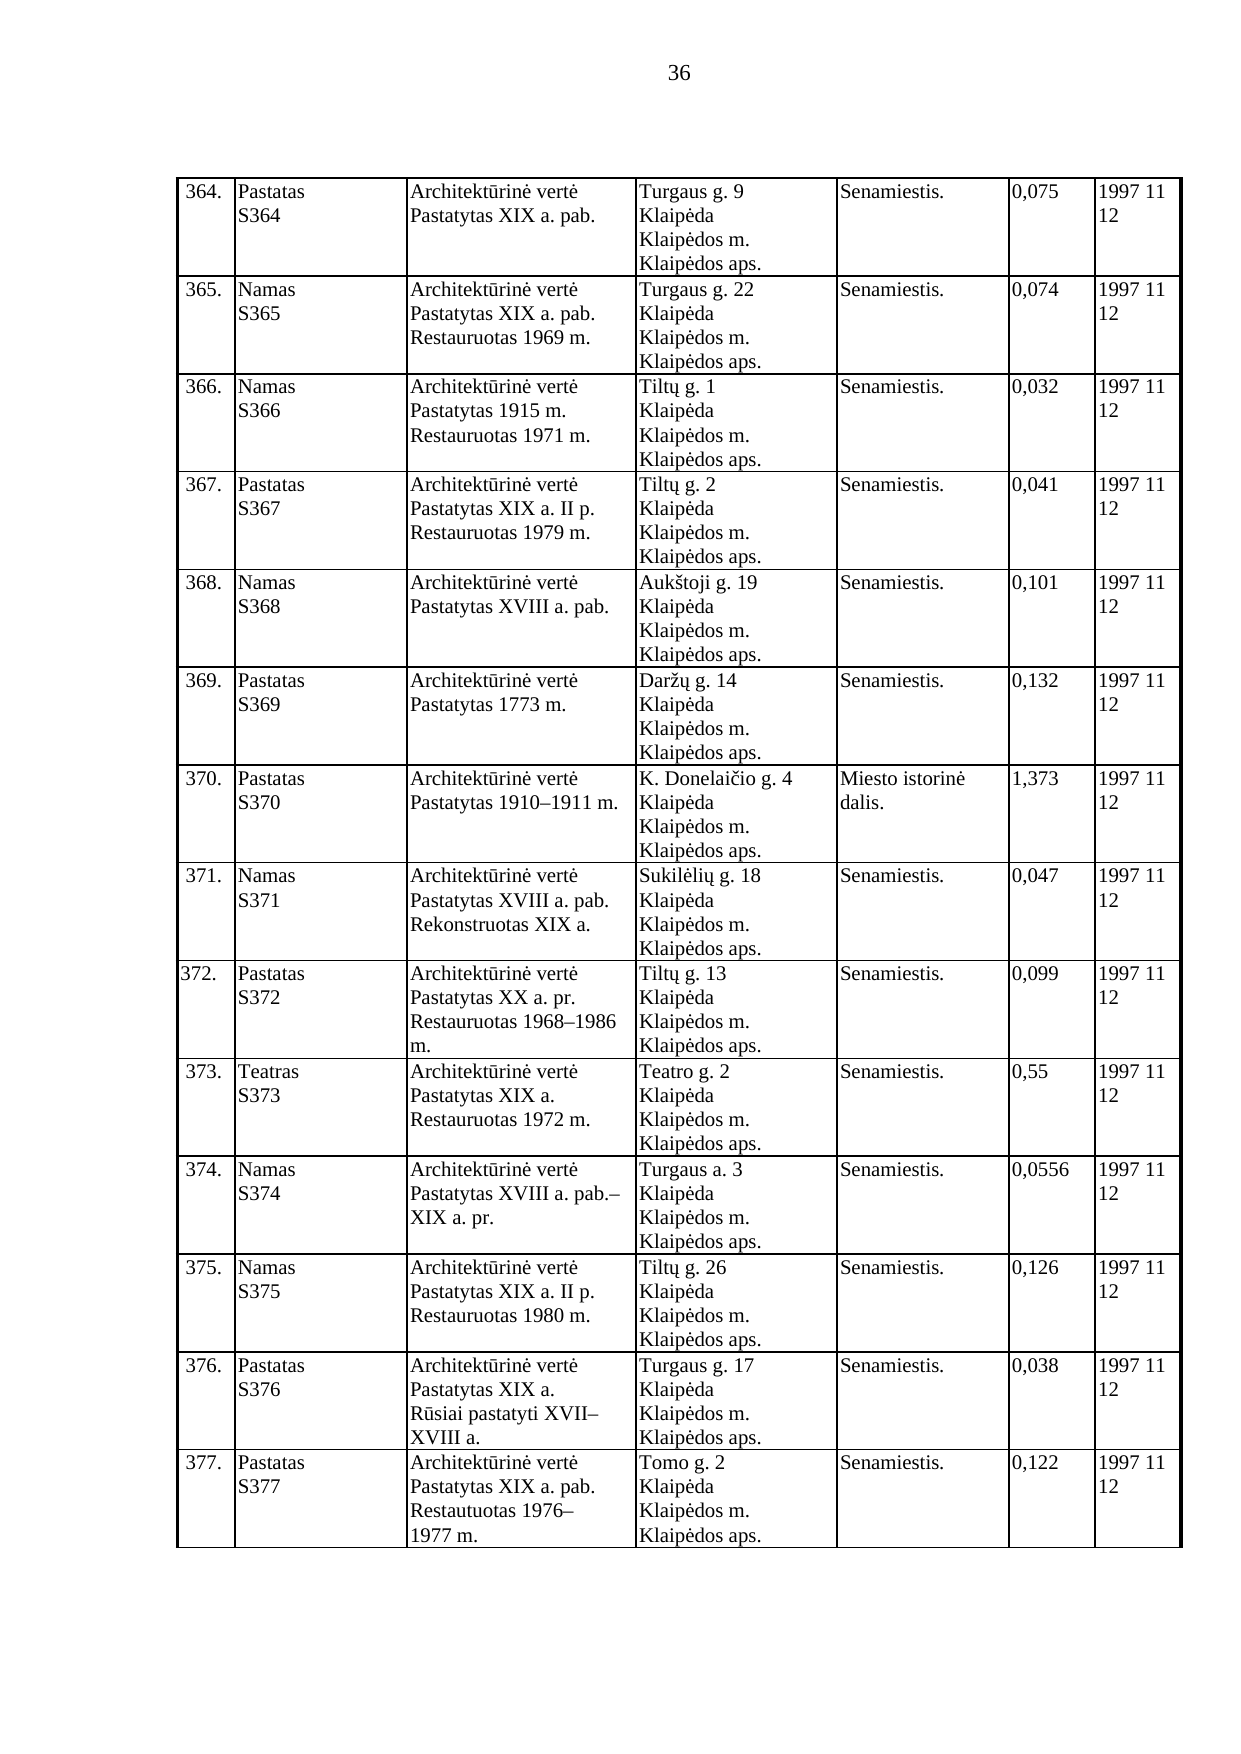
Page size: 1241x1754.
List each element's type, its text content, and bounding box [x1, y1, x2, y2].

table_cell Architektūrinė vertė Pastatytas XIX a. Restauruotas 1972 m. [408, 1059, 635, 1155]
table_cell Namas S375 [236, 1255, 406, 1351]
table_cell Namas S374 [236, 1157, 406, 1253]
table_cell Pastatas S369 [236, 668, 406, 764]
table_cell 0,126 [1010, 1255, 1094, 1351]
table_cell Namas S365 [236, 277, 406, 373]
table_cell 0,0556 [1010, 1157, 1094, 1253]
table_cell Pastatas S372 [236, 961, 406, 1057]
table_cell Senamiestis. [838, 668, 1008, 764]
table_cell 1997 11 12 [1096, 277, 1179, 373]
table_cell Teatras S373 [236, 1059, 406, 1155]
table_cell Senamiestis. [838, 1255, 1008, 1351]
table_cell Sukilėlių g. 18 Klaipėda Klaipėdos m. Klaipėdos aps. [637, 863, 836, 960]
table_cell 1997 11 12 [1096, 766, 1179, 862]
table_cell Architektūrinė vertė Pastatytas 1773 m. [408, 668, 635, 764]
table_cell Namas S371 [236, 863, 406, 960]
table_cell Turgaus a. 3 Klaipėda Klaipėdos m. Klaipėdos aps. [637, 1157, 836, 1253]
table_cell 0,55 [1010, 1059, 1094, 1155]
table_cell Senamiestis. [838, 1450, 1008, 1547]
table_cell 365. [179, 277, 234, 373]
table_cell Architektūrinė vertė Pastatytas XIX a. Rūsiai pastatyti XVII–XVIII a. [408, 1353, 635, 1449]
table_cell 364. [179, 179, 234, 275]
table_cell Architektūrinė vertė Pastatytas XIX a. pab. Restauruotas 1969 m. [408, 277, 635, 373]
table_cell 369. [179, 668, 234, 764]
table_cell Architektūrinė vertė Pastatytas XIX a. pab. Restautuotas 1976– 1977 m. [408, 1450, 635, 1547]
table_cell 1997 11 12 [1096, 375, 1179, 471]
table_cell Tiltų g. 26 Klaipėda Klaipėdos m. Klaipėdos aps. [637, 1255, 836, 1351]
table_cell Senamiestis. [838, 961, 1008, 1057]
table_cell 0,075 [1010, 179, 1094, 275]
table_cell Tomo g. 2 Klaipėda Klaipėdos m. Klaipėdos aps. [637, 1450, 836, 1547]
table_cell Miesto istorinė dalis. [838, 766, 1008, 862]
table_cell 1997 11 12 [1096, 179, 1179, 275]
table_cell 1997 11 12 [1096, 668, 1179, 764]
table_cell Senamiestis. [838, 1157, 1008, 1253]
table_cell 371. [179, 863, 234, 960]
table_cell 0,099 [1010, 961, 1094, 1057]
table_cell Architektūrinė vertė Pastatytas XVIII a. pab. [408, 570, 635, 666]
table_cell Architektūrinė vertė Pastatytas XVIII a. pab.– XIX a. pr. [408, 1157, 635, 1253]
table_cell 0,132 [1010, 668, 1094, 764]
table_cell Senamiestis. [838, 1353, 1008, 1449]
table_cell 1997 11 12 [1096, 472, 1179, 568]
table_cell 370. [179, 766, 234, 862]
table_cell Pastatas S377 [236, 1450, 406, 1547]
table_cell 377. [179, 1450, 234, 1547]
table_cell 0,032 [1010, 375, 1094, 471]
table_cell Architektūrinė vertė Pastatytas XIX a. pab. [408, 179, 635, 275]
table_cell Architektūrinė vertė Pastatytas XX a. pr. Restauruotas 1968–1986 m. [408, 961, 635, 1057]
table_cell 0,122 [1010, 1450, 1094, 1547]
table_cell Senamiestis. [838, 863, 1008, 960]
table_cell K. Donelaičio g. 4 Klaipėda Klaipėdos m. Klaipėdos aps. [637, 766, 836, 862]
table_cell 1997 11 12 [1096, 863, 1179, 960]
table_cell Turgaus g. 9 Klaipėda Klaipėdos m. Klaipėdos aps. [637, 179, 836, 275]
table_cell Senamiestis. [838, 1059, 1008, 1155]
table_cell 1997 11 12 [1096, 1450, 1179, 1547]
table_cell Tiltų g. 13 Klaipėda Klaipėdos m. Klaipėdos aps. [637, 961, 836, 1057]
table_cell Senamiestis. [838, 375, 1008, 471]
table_cell Aukštoji g. 19 Klaipėda Klaipėdos m. Klaipėdos aps. [637, 570, 836, 666]
table_cell Pastatas S370 [236, 766, 406, 862]
table_cell Architektūrinė vertė Pastatytas XVIII a. pab. Rekonstruotas XIX a. [408, 863, 635, 960]
table_cell 375. [179, 1255, 234, 1351]
table_cell 1997 11 12 [1096, 1157, 1179, 1253]
table_cell Senamiestis. [838, 570, 1008, 666]
table_cell 373. [179, 1059, 234, 1155]
table_cell 1997 11 12 [1096, 961, 1179, 1057]
table_cell Architektūrinė vertė Pastatytas 1915 m. Restauruotas 1971 m. [408, 375, 635, 471]
table_cell 1997 11 12 [1096, 570, 1179, 666]
table_cell Pastatas S367 [236, 472, 406, 568]
table_cell 366. [179, 375, 234, 471]
table_cell 374. [179, 1157, 234, 1253]
table_cell 0,074 [1010, 277, 1094, 373]
table_cell 0,101 [1010, 570, 1094, 666]
table_cell 376. [179, 1353, 234, 1449]
table_cell 0,047 [1010, 863, 1094, 960]
table_cell Daržų g. 14 Klaipėda Klaipėdos m. Klaipėdos aps. [637, 668, 836, 764]
table_cell 367. [179, 472, 234, 568]
table_cell Architektūrinė vertė Pastatytas XIX a. II p. Restauruotas 1980 m. [408, 1255, 635, 1351]
table_cell 0,041 [1010, 472, 1094, 568]
table_cell 0,038 [1010, 1353, 1094, 1449]
table_cell Namas S368 [236, 570, 406, 666]
table_cell 1997 11 12 [1096, 1353, 1179, 1449]
table_cell 372. [179, 961, 234, 1057]
table_cell 368. [179, 570, 234, 666]
table_cell Architektūrinė vertė Pastatytas XIX a. II p. Restauruotas 1979 m. [408, 472, 635, 568]
table_cell Turgaus g. 17 Klaipėda Klaipėdos m. Klaipėdos aps. [637, 1353, 836, 1449]
table_cell 1997 11 12 [1096, 1255, 1179, 1351]
table_cell 1,373 [1010, 766, 1094, 862]
table_cell Pastatas S364 [236, 179, 406, 275]
table_cell Tiltų g. 1 Klaipėda Klaipėdos m. Klaipėdos aps. [637, 375, 836, 471]
table_cell Architektūrinė vertė Pastatytas 1910–1911 m. [408, 766, 635, 862]
table_cell Senamiestis. [838, 179, 1008, 275]
table_cell Turgaus g. 22 Klaipėda Klaipėdos m. Klaipėdos aps. [637, 277, 836, 373]
table_cell Senamiestis. [838, 277, 1008, 373]
table_cell Tiltų g. 2 Klaipėda Klaipėdos m. Klaipėdos aps. [637, 472, 836, 568]
table_cell Teatro g. 2 Klaipėda Klaipėdos m. Klaipėdos aps. [637, 1059, 836, 1155]
table_cell 1997 11 12 [1096, 1059, 1179, 1155]
table_cell Namas S366 [236, 375, 406, 471]
table_cell Senamiestis. [838, 472, 1008, 568]
table_cell Pastatas S376 [236, 1353, 406, 1449]
